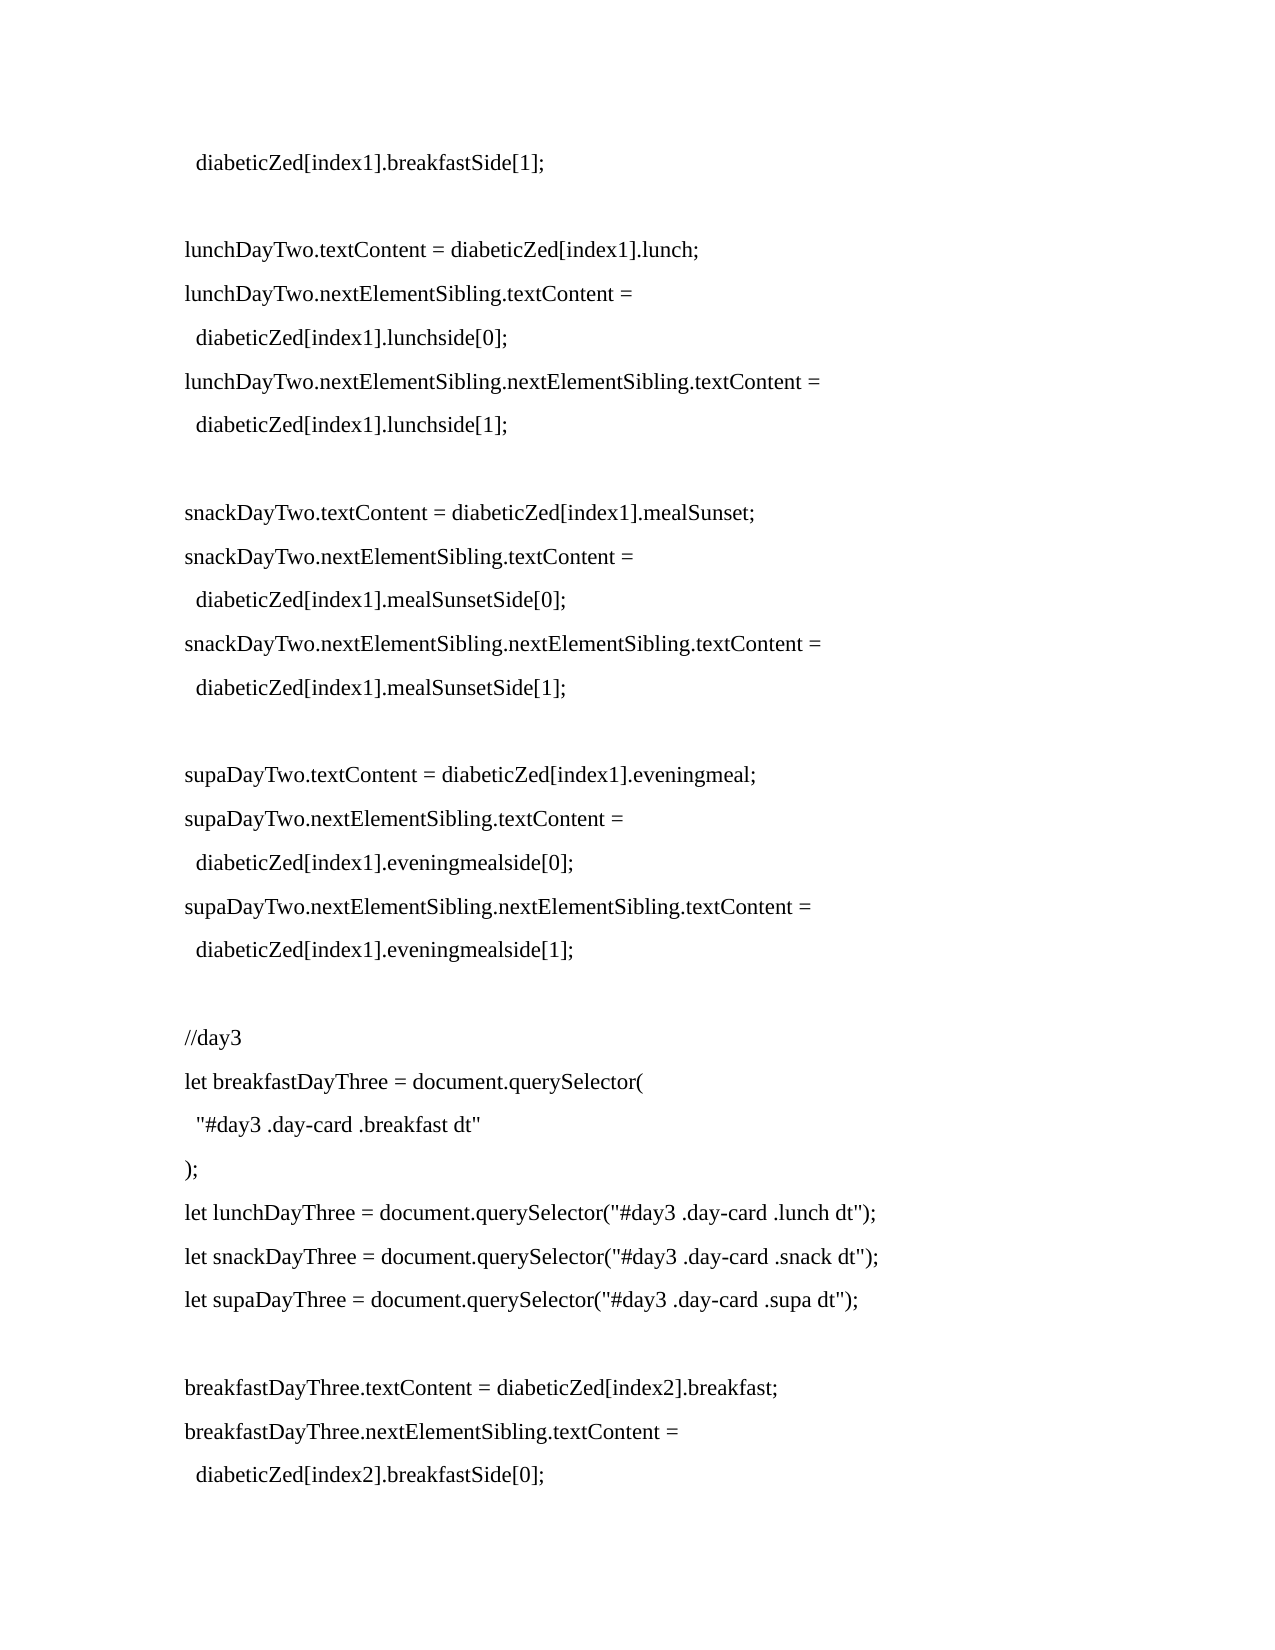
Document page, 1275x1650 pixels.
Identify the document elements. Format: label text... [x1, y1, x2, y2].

text snackDayTwo.textContent = diabeticZed[index1].mealSunset; [150, 500, 1125, 525]
text diabeticZed[index2].breakfastSide[0]; [150, 1462, 1125, 1488]
text lunchDayTwo.textContent = diabeticZed[index1].lunch; [150, 237, 1125, 263]
text diabeticZed[index1].eveningmealside[0]; [150, 850, 1125, 875]
text snackDayTwo.nextElementSibling.textContent = [150, 544, 1125, 569]
text breakfastDayThree.textContent = diabeticZed[index2].breakfast; [150, 1375, 1125, 1400]
text diabeticZed[index1].breakfastSide[1]; [150, 150, 1125, 175]
text let breakfastDayThree = document.querySelector( [150, 1069, 1125, 1094]
text supaDayTwo.nextElementSibling.nextElementSibling.textContent = [150, 894, 1125, 919]
text diabeticZed[index1].lunchside[1]; [150, 412, 1125, 438]
text supaDayTwo.textContent = diabeticZed[index1].eveningmeal; [150, 762, 1125, 788]
text diabeticZed[index1].mealSunsetSide[0]; [150, 587, 1125, 613]
text lunchDayTwo.nextElementSibling.textContent = [150, 281, 1125, 307]
text let supaDayThree = document.querySelector("#day3 .day-card .supa dt"); [150, 1287, 1125, 1313]
text snackDayTwo.nextElementSibling.nextElementSibling.textContent = [150, 631, 1125, 657]
text diabeticZed[index1].eveningmealside[1]; [150, 937, 1125, 963]
text ); [150, 1156, 1125, 1182]
text //day3 [150, 1025, 1125, 1050]
text "#day3 .day-card .breakfast dt" [150, 1112, 1125, 1138]
text breakfastDayThree.nextElementSibling.textContent = [150, 1419, 1125, 1444]
text let snackDayThree = document.querySelector("#day3 .day-card .snack dt"); [150, 1244, 1125, 1269]
text let lunchDayThree = document.querySelector("#day3 .day-card .lunch dt"); [150, 1200, 1125, 1225]
text supaDayTwo.nextElementSibling.textContent = [150, 806, 1125, 832]
text diabeticZed[index1].lunchside[0]; [150, 325, 1125, 350]
text diabeticZed[index1].mealSunsetSide[1]; [150, 675, 1125, 700]
text lunchDayTwo.nextElementSibling.nextElementSibling.textContent = [150, 369, 1125, 394]
